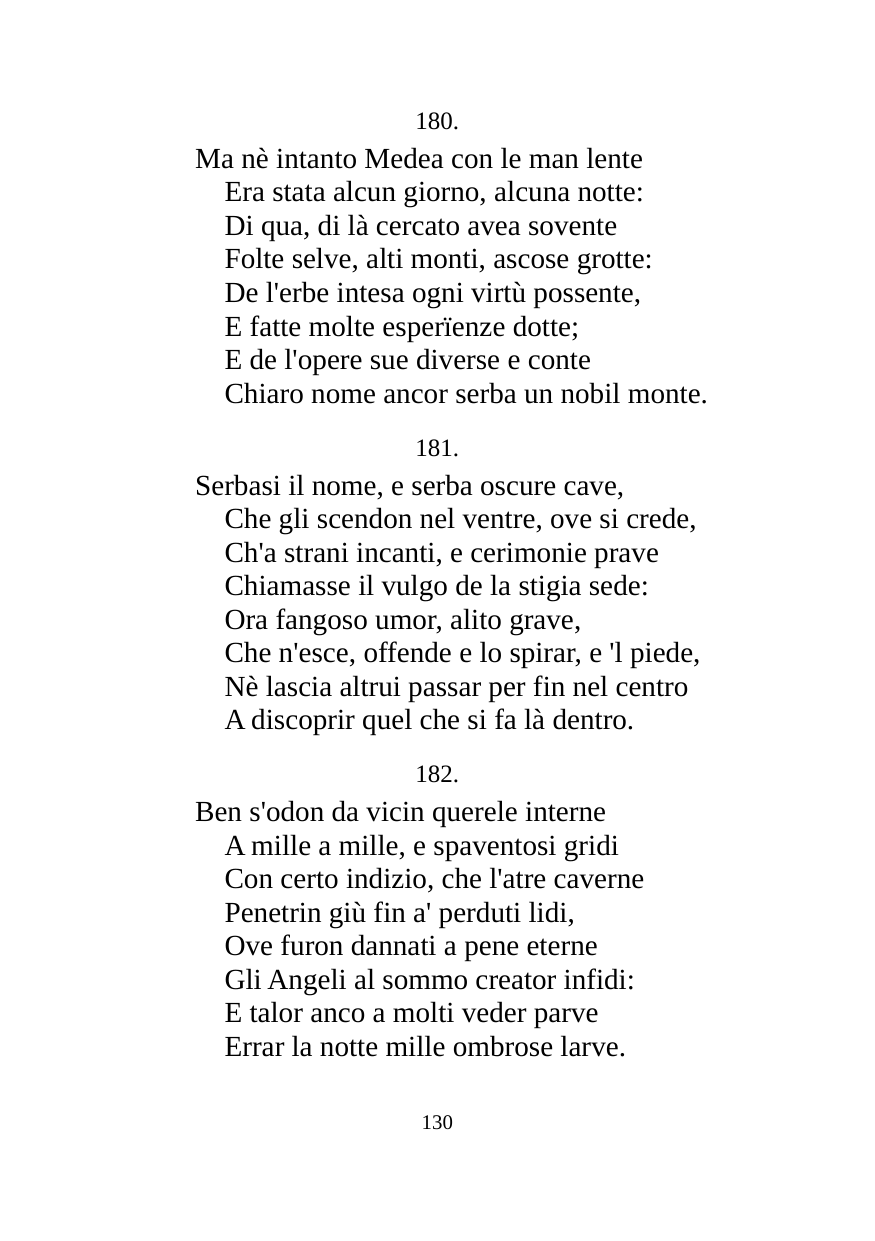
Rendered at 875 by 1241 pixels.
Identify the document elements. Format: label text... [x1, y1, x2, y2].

text Ora fangoso umor, alito grave, [224, 602, 768, 635]
text Ch'a strani incanti, e cerimonie prave [224, 535, 768, 568]
text Errar la notte mille ombrose larve. [224, 1029, 768, 1063]
text A mille a mille, e spaventosi gridi [224, 828, 768, 861]
text Era stata alcun giorno, alcuna notte: [224, 174, 768, 208]
text Chiamasse il vulgo de la stigia sede: [224, 568, 768, 602]
text 181. [106, 433, 768, 462]
text Ben s'odon da vicin querele interne [195, 794, 768, 828]
text Ma nè intanto Medea con le man lente [195, 141, 768, 174]
text A discoprir quel che si fa là dentro. [224, 702, 768, 736]
text Nè lascia altrui passar per fin nel centro [224, 669, 768, 702]
text 182. [106, 759, 768, 788]
text Penetrin giù fin a' perduti lidi, [224, 895, 768, 928]
text Chiaro nome ancor serba un nobil monte. [224, 376, 768, 409]
text De l'erbe intesa ogni virtù possente, [224, 275, 768, 309]
text Gli Angeli al sommo creator infidi: [224, 962, 768, 996]
text E de l'opere sue diverse e conte [224, 342, 768, 376]
text Folte selve, alti monti, ascose grotte: [224, 242, 768, 275]
text Con certo indizio, che l'atre caverne [224, 861, 768, 895]
text 180. [106, 106, 768, 135]
text Che n'esce, offende e lo spirar, e 'l piede, [224, 635, 768, 669]
text E fatte molte esperïenze dotte; [224, 309, 768, 342]
text Serbasi il nome, e serba oscure cave, [195, 468, 768, 501]
text Ove furon dannati a pene eterne [224, 928, 768, 962]
text Che gli scendon nel ventre, ove si crede, [224, 501, 768, 535]
text E talor anco a molti veder parve [224, 996, 768, 1029]
text Di qua, di là cercato avea sovente [224, 208, 768, 242]
